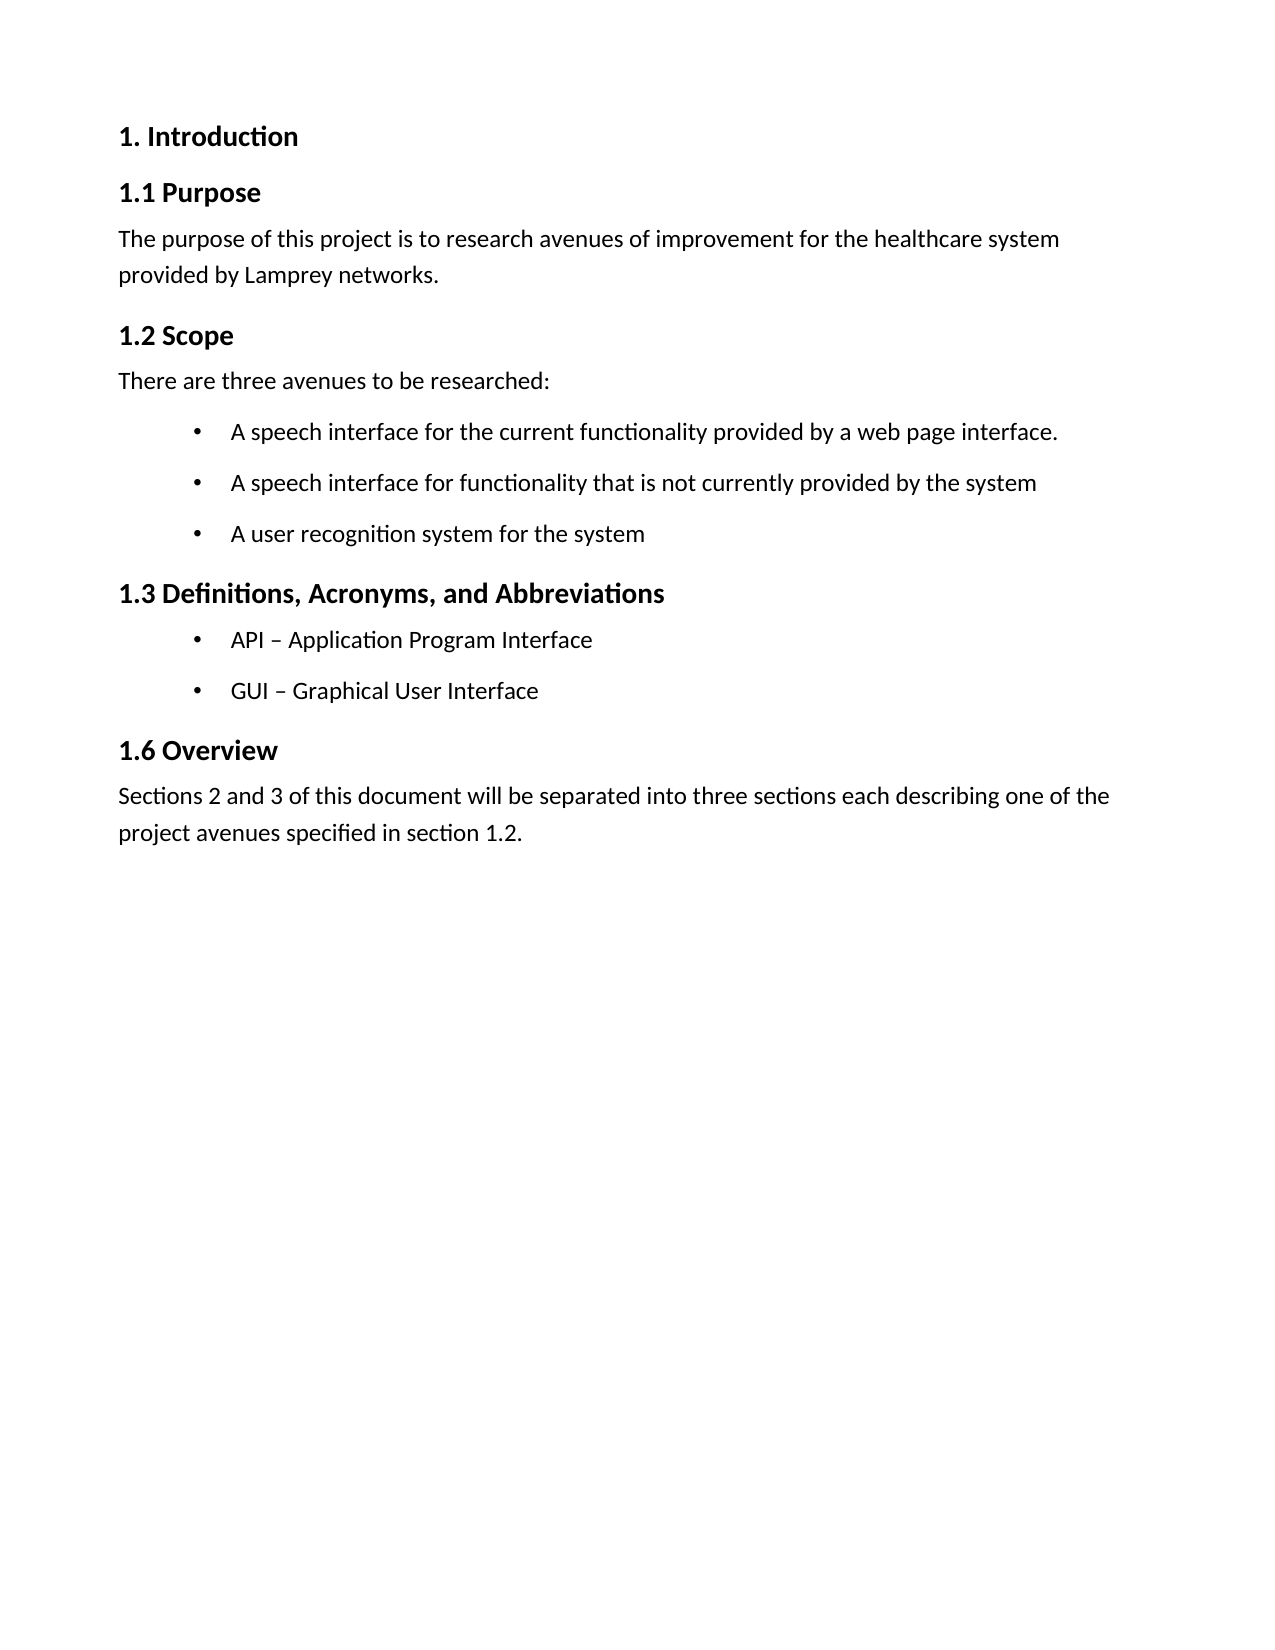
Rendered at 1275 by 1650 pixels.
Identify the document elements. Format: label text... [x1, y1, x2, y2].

text 1.3 Definitions, Acronyms, and Abbreviations [118, 576, 1157, 611]
list A speech interface for the current functionality provided by a web page interface. [156, 416, 1157, 446]
text 1.2 Scope [118, 317, 1157, 352]
list API – Application Program Interface [156, 624, 1157, 654]
list A user recognition system for the system [156, 518, 1157, 549]
text 1.1 Purpose [118, 174, 1157, 210]
list A speech interface for functionality that is not currently provided by the system [156, 467, 1157, 498]
text Sections 2 and 3 of this document will be separated into three sections each describing one of the project avenues specified in section 1.2. [118, 780, 1157, 847]
text The purpose of this project is to research avenues of improvement for the healthcare system provided by Lamprey networks. [118, 223, 1157, 290]
text There are three avenues to be researched: [118, 365, 1157, 395]
list GUI – Graphical User Interface [156, 675, 1157, 705]
text 1.6 Overview [118, 732, 1157, 768]
text 1. Introduction [118, 118, 1157, 154]
